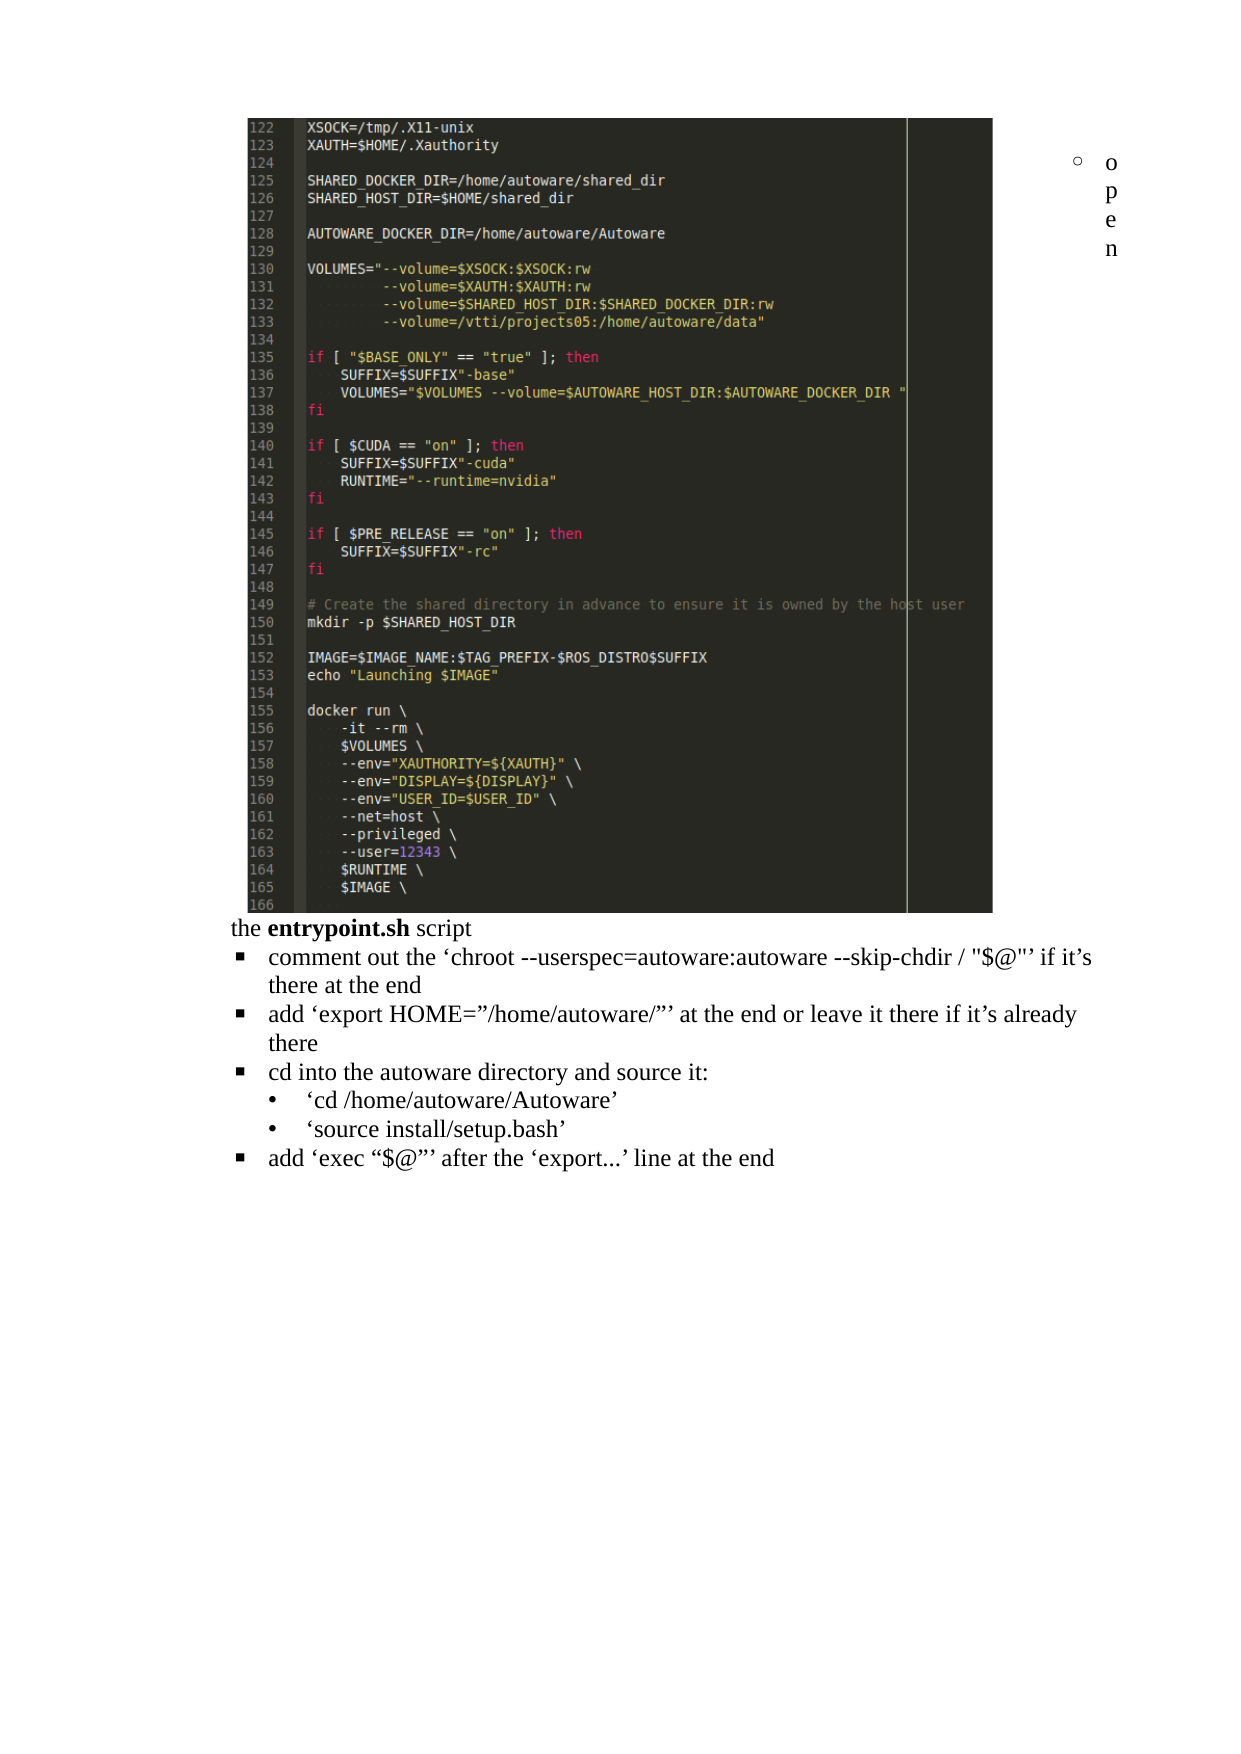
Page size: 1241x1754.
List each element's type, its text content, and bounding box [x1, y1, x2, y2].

list cd into the autoware directory and source it: [231, 1057, 1122, 1085]
list ‘source install/setup.bash’ [268, 1114, 1122, 1143]
list add ‘exec “$@”’ after the ‘export...’ line at the end [231, 1143, 1122, 1172]
picture [247, 118, 993, 913]
list open the entrypoint.sh script [193, 913, 1122, 942]
list comment out the ‘chroot --userspec=autoware:autoware --skip-chdir / "$@"’ if it’s there at the end [231, 942, 1122, 999]
list add ‘export HOME=”/home/autoware/”’ at the end or leave it there if it’s already there [231, 999, 1122, 1057]
list ‘cd /home/autoware/Autoware’ [268, 1085, 1122, 1114]
